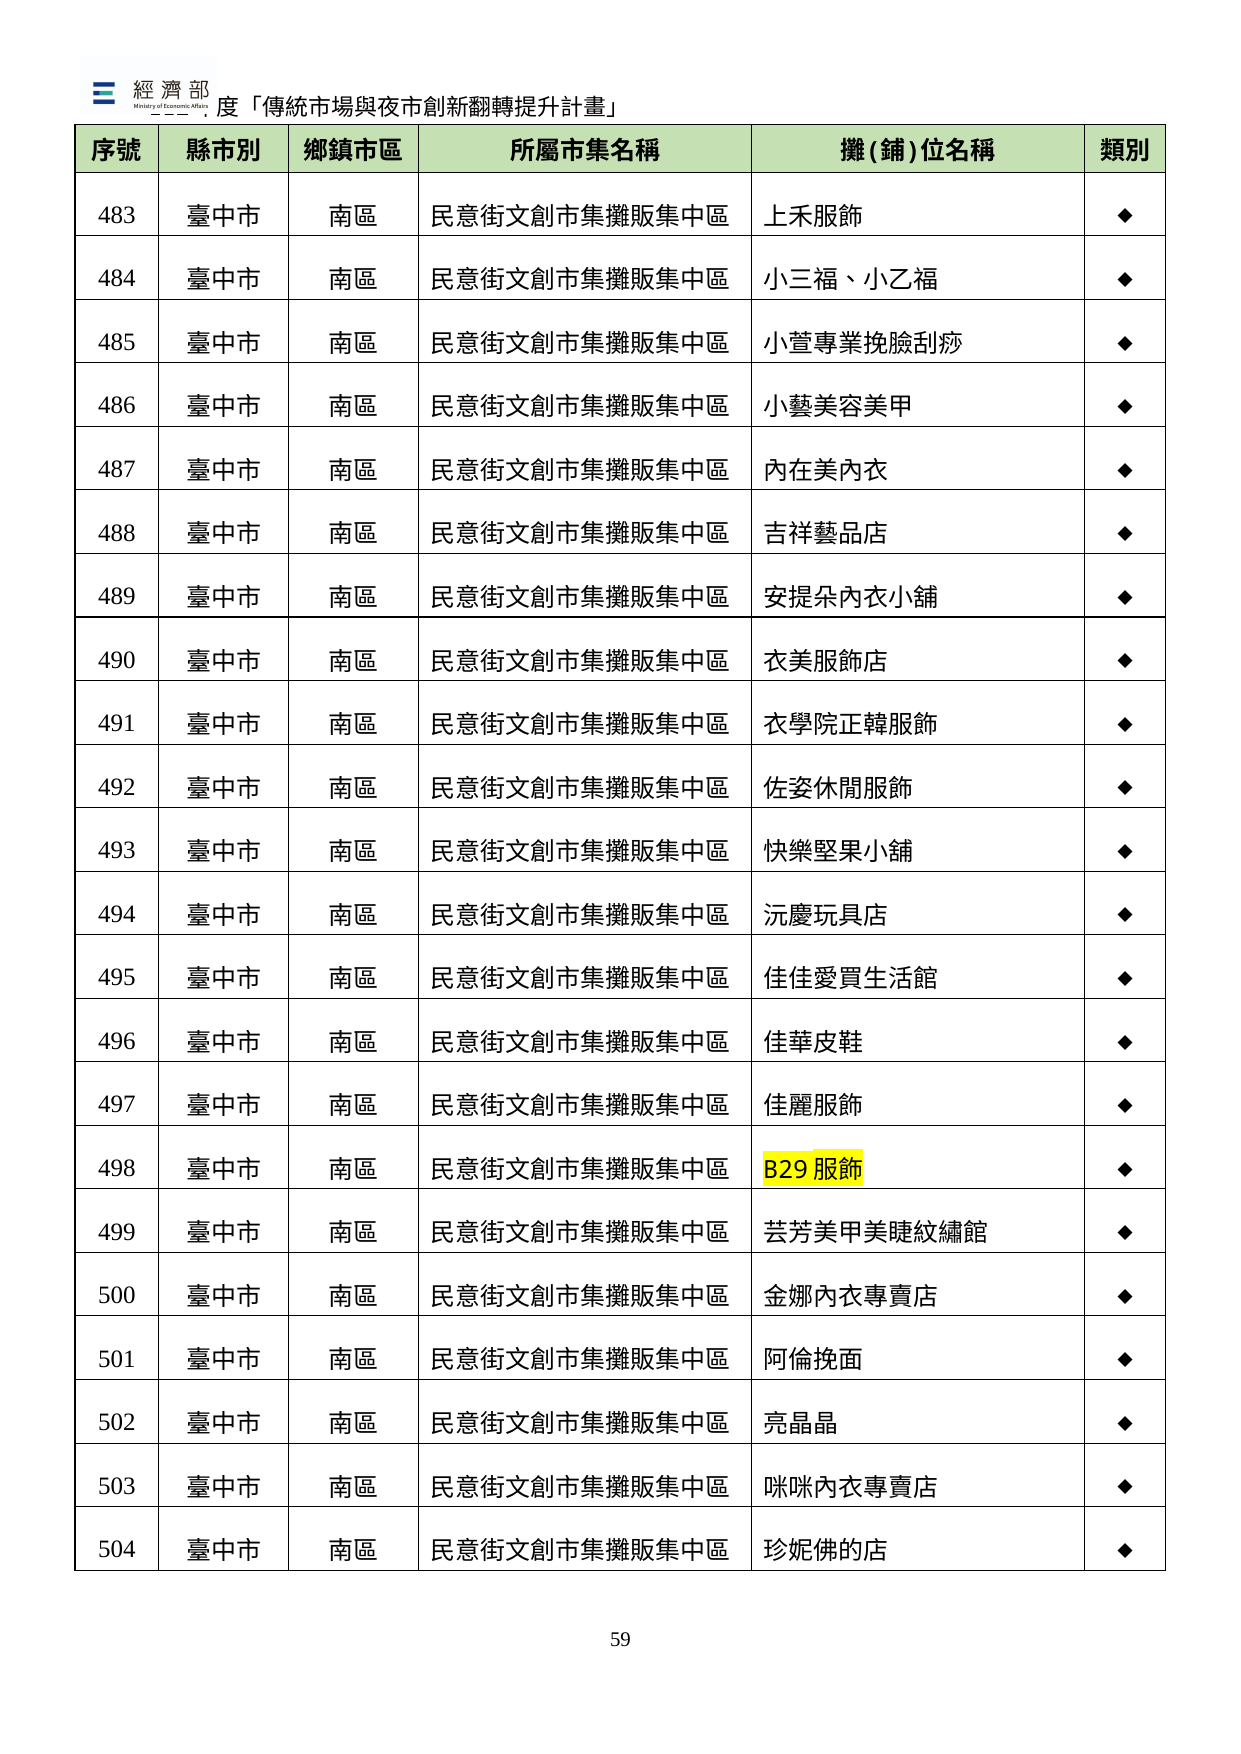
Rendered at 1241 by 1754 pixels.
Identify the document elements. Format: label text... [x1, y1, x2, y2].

table_cell ◆ [1085, 1507, 1165, 1569]
table_cell 南區 [289, 681, 418, 743]
table_cell ◆ [1085, 427, 1165, 489]
table_cell 南區 [289, 808, 418, 871]
table_cell 快樂堅果小舖 [752, 808, 1084, 871]
table_cell 南區 [289, 1189, 418, 1252]
table_cell 489 [76, 554, 158, 616]
table_cell 498 [76, 1126, 158, 1188]
table_cell 民意街文創市集攤販集中區 [419, 681, 751, 743]
table_cell 臺中市 [159, 935, 288, 998]
table_cell 485 [76, 300, 158, 362]
table_cell ◆ [1085, 618, 1165, 680]
table_cell 民意街文創市集攤販集中區 [419, 1316, 751, 1379]
table_cell B29服飾 [752, 1126, 1084, 1188]
table_cell 南區 [289, 427, 418, 489]
table_cell ◆ [1085, 363, 1165, 426]
table_cell 臺中市 [159, 808, 288, 871]
table_cell ◆ [1085, 490, 1165, 553]
table_cell 491 [76, 681, 158, 743]
table_cell 臺中市 [159, 300, 288, 362]
table_cell 南區 [289, 490, 418, 553]
table_cell 484 [76, 236, 158, 299]
table_cell 臺中市 [159, 1189, 288, 1252]
table_cell 臺中市 [159, 1316, 288, 1379]
table_header 攤(鋪)位名稱 [752, 125, 1084, 172]
table_cell 上禾服飾 [752, 173, 1084, 235]
table_cell 民意街文創市集攤販集中區 [419, 236, 751, 299]
table_header 鄉鎮市區 [289, 125, 418, 172]
table_cell 南區 [289, 872, 418, 934]
table_cell 臺中市 [159, 618, 288, 680]
table_cell 臺中市 [159, 236, 288, 299]
table_cell 臺中市 [159, 872, 288, 934]
table_cell 494 [76, 872, 158, 934]
table_cell 民意街文創市集攤販集中區 [419, 1126, 751, 1188]
table_cell 臺中市 [159, 999, 288, 1061]
table_cell 民意街文創市集攤販集中區 [419, 618, 751, 680]
table_cell 安提朵內衣小舖 [752, 554, 1084, 616]
table_cell 民意街文創市集攤販集中區 [419, 1062, 751, 1125]
table_cell 南區 [289, 1507, 418, 1569]
table_cell 佳華皮鞋 [752, 999, 1084, 1061]
table_cell ◆ [1085, 554, 1165, 616]
table_cell 民意街文創市集攤販集中區 [419, 999, 751, 1061]
table_cell 臺中市 [159, 427, 288, 489]
table_cell 502 [76, 1380, 158, 1442]
table_cell 民意街文創市集攤販集中區 [419, 1380, 751, 1442]
table_cell ◆ [1085, 236, 1165, 299]
table_cell 咪咪內衣專賣店 [752, 1444, 1084, 1506]
table_cell ◆ [1085, 808, 1165, 871]
table_cell 吉祥藝品店 [752, 490, 1084, 553]
table_cell 臺中市 [159, 173, 288, 235]
table_cell 民意街文創市集攤販集中區 [419, 1189, 751, 1252]
table_cell 南區 [289, 236, 418, 299]
table_cell 沅慶玩具店 [752, 872, 1084, 934]
table_cell 南區 [289, 300, 418, 362]
table_cell 小藝美容美甲 [752, 363, 1084, 426]
table_cell 南區 [289, 1444, 418, 1506]
table_cell 佳佳愛買生活館 [752, 935, 1084, 998]
table_cell ◆ [1085, 1444, 1165, 1506]
table_cell ◆ [1085, 1316, 1165, 1379]
table_cell 486 [76, 363, 158, 426]
table_cell 臺中市 [159, 363, 288, 426]
table_cell 民意街文創市集攤販集中區 [419, 554, 751, 616]
table_cell 臺中市 [159, 1062, 288, 1125]
table_cell 496 [76, 999, 158, 1061]
table_cell 南區 [289, 999, 418, 1061]
table_cell 民意街文創市集攤販集中區 [419, 1507, 751, 1569]
table_cell 臺中市 [159, 1380, 288, 1442]
table_cell 民意街文創市集攤販集中區 [419, 300, 751, 362]
table_cell ◆ [1085, 935, 1165, 998]
table_cell ◆ [1085, 173, 1165, 235]
table_cell ◆ [1085, 1380, 1165, 1442]
table_cell 臺中市 [159, 681, 288, 743]
table_cell 衣學院正韓服飾 [752, 681, 1084, 743]
table_cell 民意街文創市集攤販集中區 [419, 1444, 751, 1506]
table_cell 南區 [289, 745, 418, 807]
table_cell ◆ [1085, 745, 1165, 807]
table_cell 南區 [289, 1316, 418, 1379]
table_cell 民意街文創市集攤販集中區 [419, 427, 751, 489]
table_header 所屬市集名稱 [419, 125, 751, 172]
table_cell 民意街文創市集攤販集中區 [419, 490, 751, 553]
table_cell 南區 [289, 363, 418, 426]
table_cell 阿倫挽面 [752, 1316, 1084, 1379]
table_cell 金娜內衣專賣店 [752, 1253, 1084, 1315]
table_cell 臺中市 [159, 1126, 288, 1188]
table_cell 南區 [289, 935, 418, 998]
table_cell 483 [76, 173, 158, 235]
table_cell ◆ [1085, 999, 1165, 1061]
table_cell 504 [76, 1507, 158, 1569]
table_cell ◆ [1085, 300, 1165, 362]
table_cell 南區 [289, 173, 418, 235]
table_cell 民意街文創市集攤販集中區 [419, 173, 751, 235]
table_header 類別 [1085, 125, 1165, 172]
table_cell 南區 [289, 1126, 418, 1188]
table_cell 芸芳美甲美睫紋繡館 [752, 1189, 1084, 1252]
table_cell 南區 [289, 554, 418, 616]
table_cell ◆ [1085, 1126, 1165, 1188]
table_cell 499 [76, 1189, 158, 1252]
table_cell 臺中市 [159, 1507, 288, 1569]
table_cell 衣美服飾店 [752, 618, 1084, 680]
table_cell 488 [76, 490, 158, 553]
table_cell ◆ [1085, 1253, 1165, 1315]
table_cell 內在美內衣 [752, 427, 1084, 489]
table_cell 民意街文創市集攤販集中區 [419, 745, 751, 807]
table_cell ◆ [1085, 1062, 1165, 1125]
table_cell 民意街文創市集攤販集中區 [419, 935, 751, 998]
table_cell 民意街文創市集攤販集中區 [419, 872, 751, 934]
table_cell 490 [76, 618, 158, 680]
table_cell 495 [76, 935, 158, 998]
table_cell 民意街文創市集攤販集中區 [419, 808, 751, 871]
table_cell 493 [76, 808, 158, 871]
table_cell 佐姿休閒服飾 [752, 745, 1084, 807]
table_cell 亮晶晶 [752, 1380, 1084, 1442]
table_cell ◆ [1085, 1189, 1165, 1252]
table_cell 503 [76, 1444, 158, 1506]
table_cell 民意街文創市集攤販集中區 [419, 1253, 751, 1315]
table_cell 497 [76, 1062, 158, 1125]
table_cell 臺中市 [159, 1444, 288, 1506]
table_cell ◆ [1085, 681, 1165, 743]
table_cell 佳麗服飾 [752, 1062, 1084, 1125]
table_cell 小三福、小乙福 [752, 236, 1084, 299]
table_cell 500 [76, 1253, 158, 1315]
table_cell 501 [76, 1316, 158, 1379]
table_cell 臺中市 [159, 490, 288, 553]
table_cell 小萱專業挽臉刮痧 [752, 300, 1084, 362]
table_cell 南區 [289, 1380, 418, 1442]
table_cell 南區 [289, 1253, 418, 1315]
table_cell 珍妮佛的店 [752, 1507, 1084, 1569]
table_cell ◆ [1085, 872, 1165, 934]
table_cell 臺中市 [159, 554, 288, 616]
table_cell 492 [76, 745, 158, 807]
table_cell 臺中市 [159, 1253, 288, 1315]
table_cell 南區 [289, 618, 418, 680]
table_cell 487 [76, 427, 158, 489]
table_cell 民意街文創市集攤販集中區 [419, 363, 751, 426]
table_header 縣市別 [159, 125, 288, 172]
table_header 序號 [76, 125, 158, 172]
table_cell 南區 [289, 1062, 418, 1125]
table_cell 臺中市 [159, 745, 288, 807]
